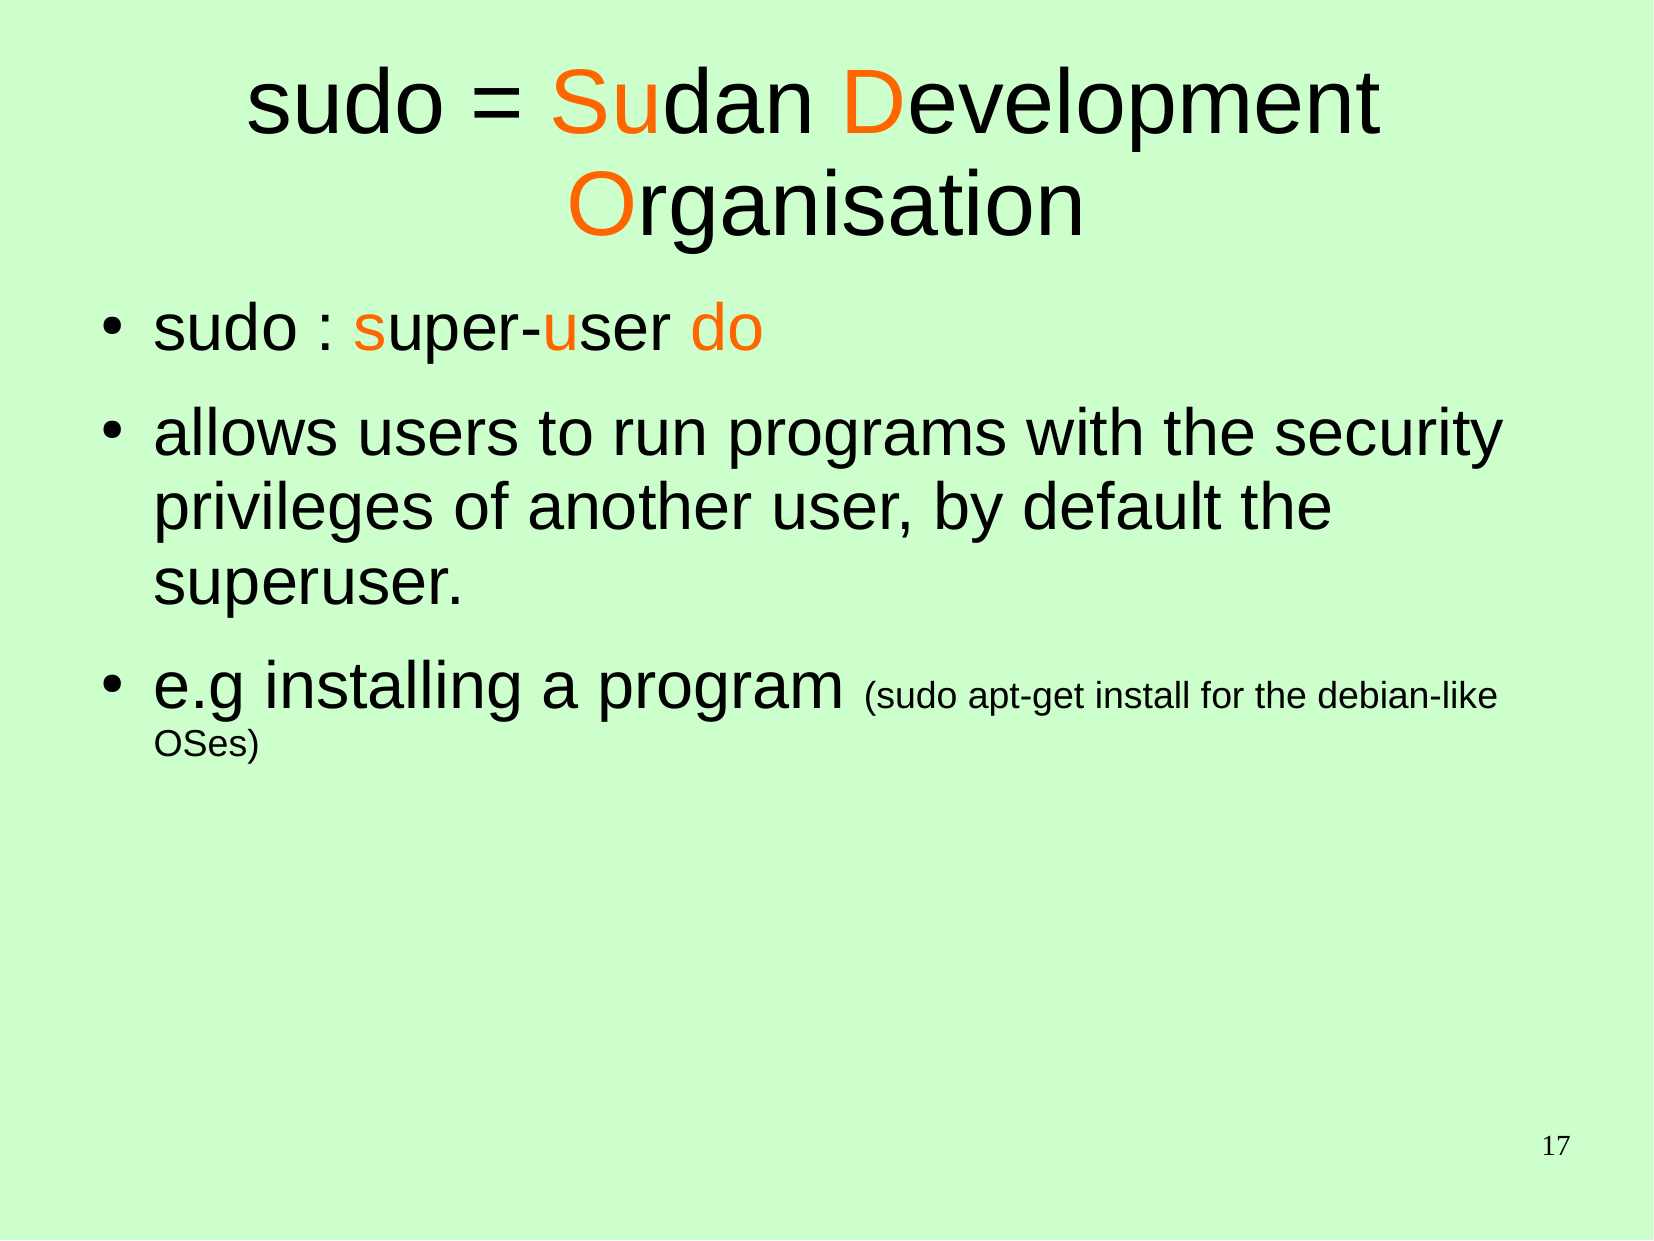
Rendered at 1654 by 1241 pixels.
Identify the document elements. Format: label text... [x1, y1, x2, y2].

list sudo : super-user do allows users to run programs with the security privileges of another user, by default the superuser. e.g installing a program (sudo apt-get install for the debian-like OSes) [82, 290, 1571, 1010]
title sudo = Sudan Development Organisation [82, 49, 1571, 257]
